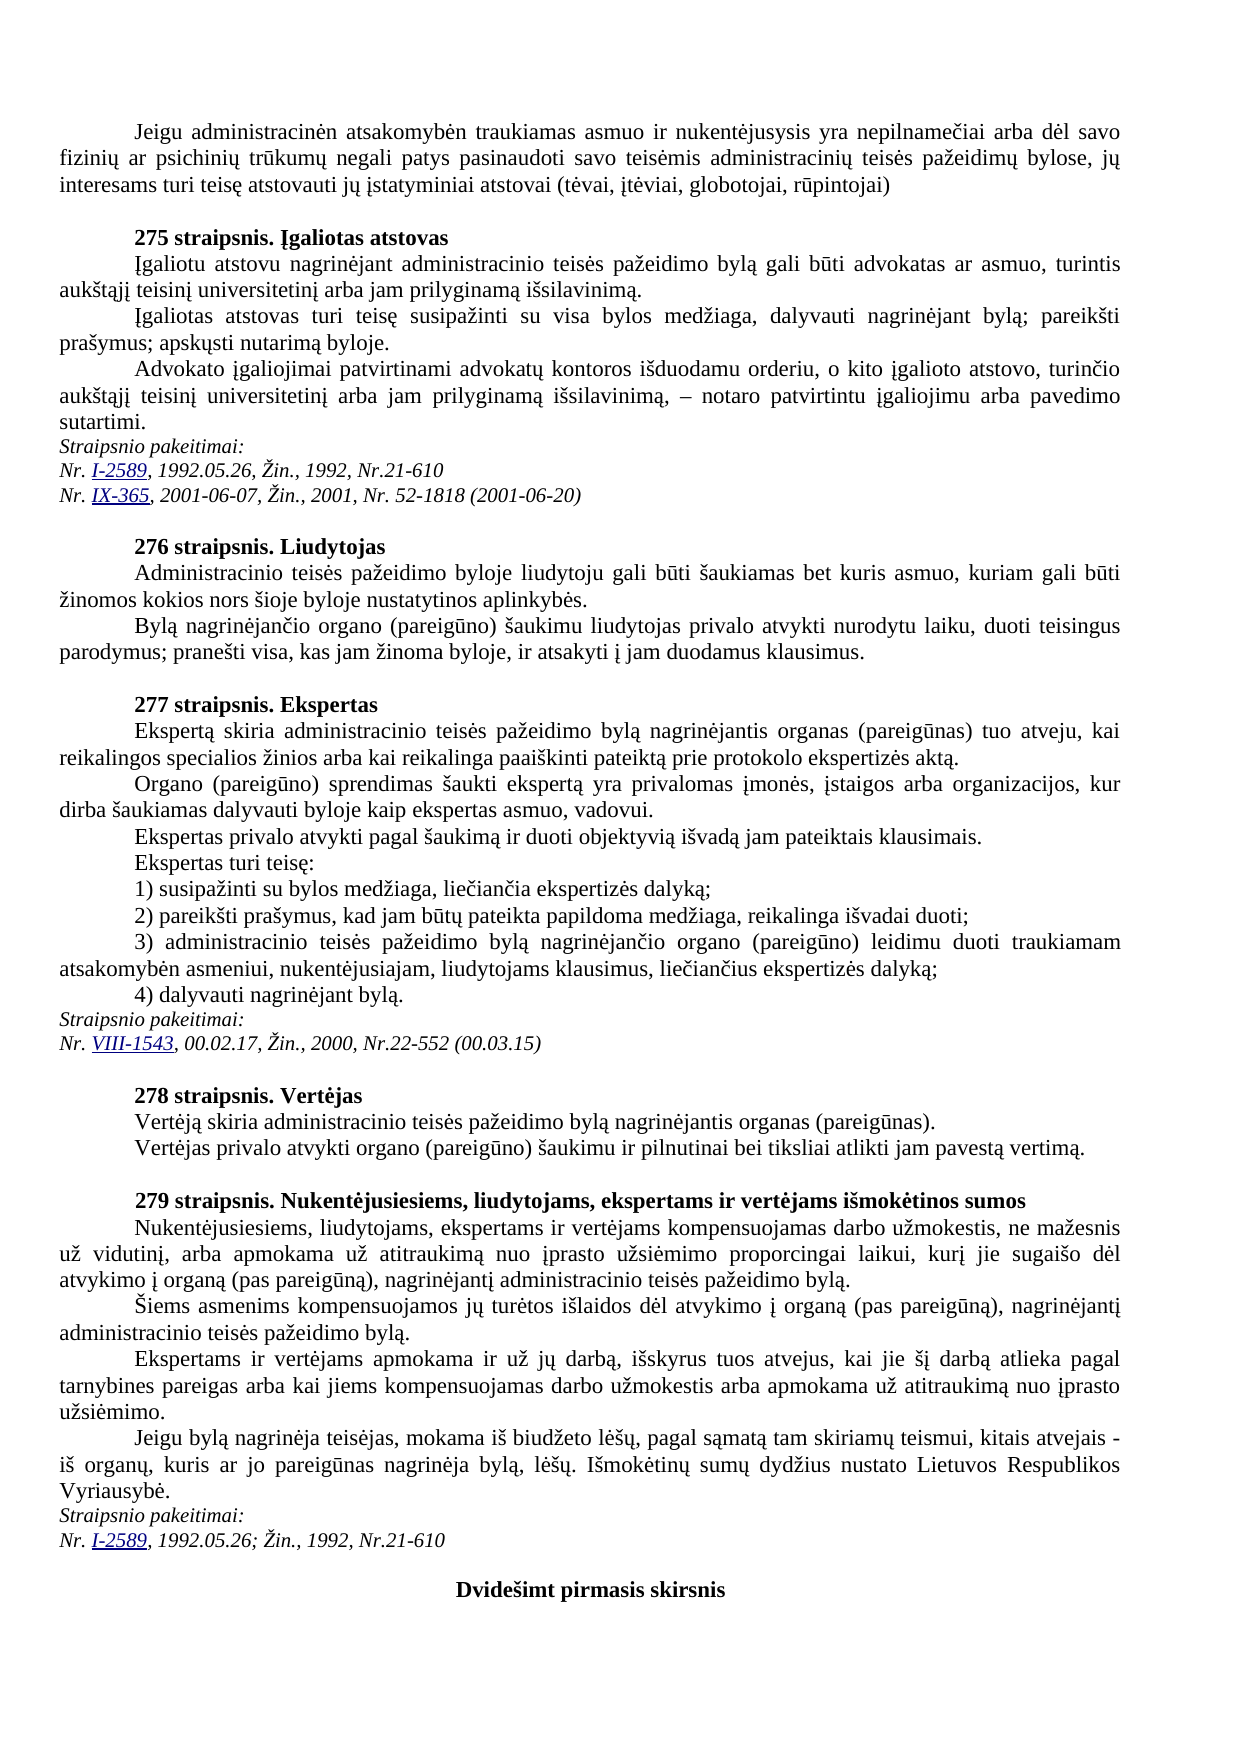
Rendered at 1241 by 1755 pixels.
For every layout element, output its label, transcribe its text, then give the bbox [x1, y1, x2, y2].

text Vertėją skiria administracinio teisės pažeidimo bylą nagrinėjantis organas (pareigūnas). [59, 1108, 1122, 1134]
text 2) pareikšti prašymus, kad jam būtų pateikta papildoma medžiaga, reikalinga išvadai duoti; [59, 902, 1122, 928]
text Jeigu administracinėn atsakomybėn traukiamas asmuo ir nukentėjusysis yra nepilnamečiai arba dėl savo fizinių ar psichinių trūkumų negali patys pasinaudoti savo teisėmis administracinių teisės pažeidimų bylose, jų interesams turi teisę atstovauti jų įstatyminiai atstovai (tėvai, įtėviai, globotojai, rūpintojai) [59, 118, 1122, 197]
text Ekspertas turi teisę: [59, 849, 1122, 876]
text 1) susipažinti su bylos medžiaga, liečiančia ekspertizės dalyką; [59, 876, 1122, 902]
text Įgaliotu atstovu nagrinėjant administracinio teisės pažeidimo bylą gali būti advokatas ar asmuo, turintis aukštąjį teisinį universitetinį arba jam prilyginamą išsilavinimą. [59, 250, 1122, 303]
text Straipsnio pakeitimai: [59, 1503, 1122, 1527]
text 276 straipsnis. Liudytojas [59, 533, 1122, 559]
text Ekspertą skiria administracinio teisės pažeidimo bylą nagrinėjantis organas (pareigūnas) tuo atveju, kai reikalingos specialios žinios arba kai reikalinga paaiškinti pateiktą prie protokolo ekspertizės aktą. [59, 717, 1122, 770]
text 4) dalyvauti nagrinėjant bylą. [59, 981, 1122, 1007]
text Dvidešimt pirmasis skirsnis [59, 1576, 1122, 1602]
text 279 straipsnis. Nukentėjusiesiems, liudytojams, ekspertams ir vertėjams išmokėtinos sumos [134, 1187, 1122, 1213]
text Organo (pareigūno) sprendimas šaukti ekspertą yra privalomas įmonės, įstaigos arba organizacijos, kur dirba šaukiamas dalyvauti byloje kaip ekspertas asmuo, vadovui. [59, 770, 1122, 823]
text Nr. VIII-1543, 00.02.17, Žin., 2000, Nr.22-552 (00.03.15) [59, 1031, 1122, 1055]
text 278 straipsnis. Vertėjas [59, 1082, 1122, 1108]
text Bylą nagrinėjančio organo (pareigūno) šaukimu liudytojas privalo atvykti nurodytu laiku, duoti teisingus parodymus; pranešti visa, kas jam žinoma byloje, ir atsakyti į jam duodamus klausimus. [59, 612, 1122, 665]
text Vertėjas privalo atvykti organo (pareigūno) šaukimu ir pilnutinai bei tiksliai atlikti jam pavestą vertimą. [59, 1134, 1122, 1161]
text 277 straipsnis. Ekspertas [59, 691, 1122, 717]
text Administracinio teisės pažeidimo byloje liudytoju gali būti šaukiamas bet kuris asmuo, kuriam gali būti žinomos kokios nors šioje byloje nustatytinos aplinkybės. [59, 559, 1122, 612]
text Nr. I-2589, 1992.05.26; Žin., 1992, Nr.21-610 [59, 1527, 1122, 1552]
text 275 straipsnis. Įgaliotas atstovas [59, 223, 1122, 250]
text Ekspertams ir vertėjams apmokama ir už jų darbą, išskyrus tuos atvejus, kai jie šį darbą atlieka pagal tarnybines pareigas arba kai jiems kompensuojamas darbo užmokestis arba apmokama už atitraukimą nuo įprasto užsiėmimo. [59, 1345, 1122, 1424]
text Įgaliotas atstovas turi teisę susipažinti su visa bylos medžiaga, dalyvauti nagrinėjant bylą; pareikšti prašymus; apskųsti nutarimą byloje. [59, 303, 1122, 355]
text 3) administracinio teisės pažeidimo bylą nagrinėjančio organo (pareigūno) leidimu duoti traukiamam atsakomybėn asmeniui, nukentėjusiajam, liudytojams klausimus, liečiančius ekspertizės dalyką; [59, 928, 1122, 981]
text Nukentėjusiesiems, liudytojams, ekspertams ir vertėjams kompensuojamas darbo užmokestis, ne mažesnis už vidutinį, arba apmokama už atitraukimą nuo įprasto užsiėmimo proporcingai laikui, kurį jie sugaišo dėl atvykimo į organą (pas pareigūną), nagrinėjantį administracinio teisės pažeidimo bylą. [59, 1213, 1122, 1293]
text Jeigu bylą nagrinėja teisėjas, mokama iš biudžeto lėšų, pagal sąmatą tam skiriamų teismui, kitais atvejais - iš organų, kuris ar jo pareigūnas nagrinėja bylą, lėšų. Išmokėtinų sumų dydžius nustato Lietuvos Respublikos Vyriausybė. [59, 1424, 1122, 1503]
text Nr. IX-365, 2001-06-07, Žin., 2001, Nr. 52-1818 (2001-06-20) [59, 482, 1122, 507]
text Šiems asmenims kompensuojamos jų turėtos išlaidos dėl atvykimo į organą (pas pareigūną), nagrinėjantį administracinio teisės pažeidimo bylą. [59, 1293, 1122, 1345]
text Advokato įgaliojimai patvirtinami advokatų kontoros išduodamu orderiu, o kito įgalioto atstovo, turinčio aukštąjį teisinį universitetinį arba jam prilyginamą išsilavinimą, – notaro patvirtintu įgaliojimu arba pavedimo sutartimi. [59, 355, 1122, 434]
text Ekspertas privalo atvykti pagal šaukimą ir duoti objektyvią išvadą jam pateiktais klausimais. [59, 823, 1122, 849]
text Straipsnio pakeitimai: [59, 1007, 1122, 1031]
text Nr. I-2589, 1992.05.26, Žin., 1992, Nr.21-610 [59, 458, 1122, 482]
text Straipsnio pakeitimai: [59, 434, 1122, 458]
